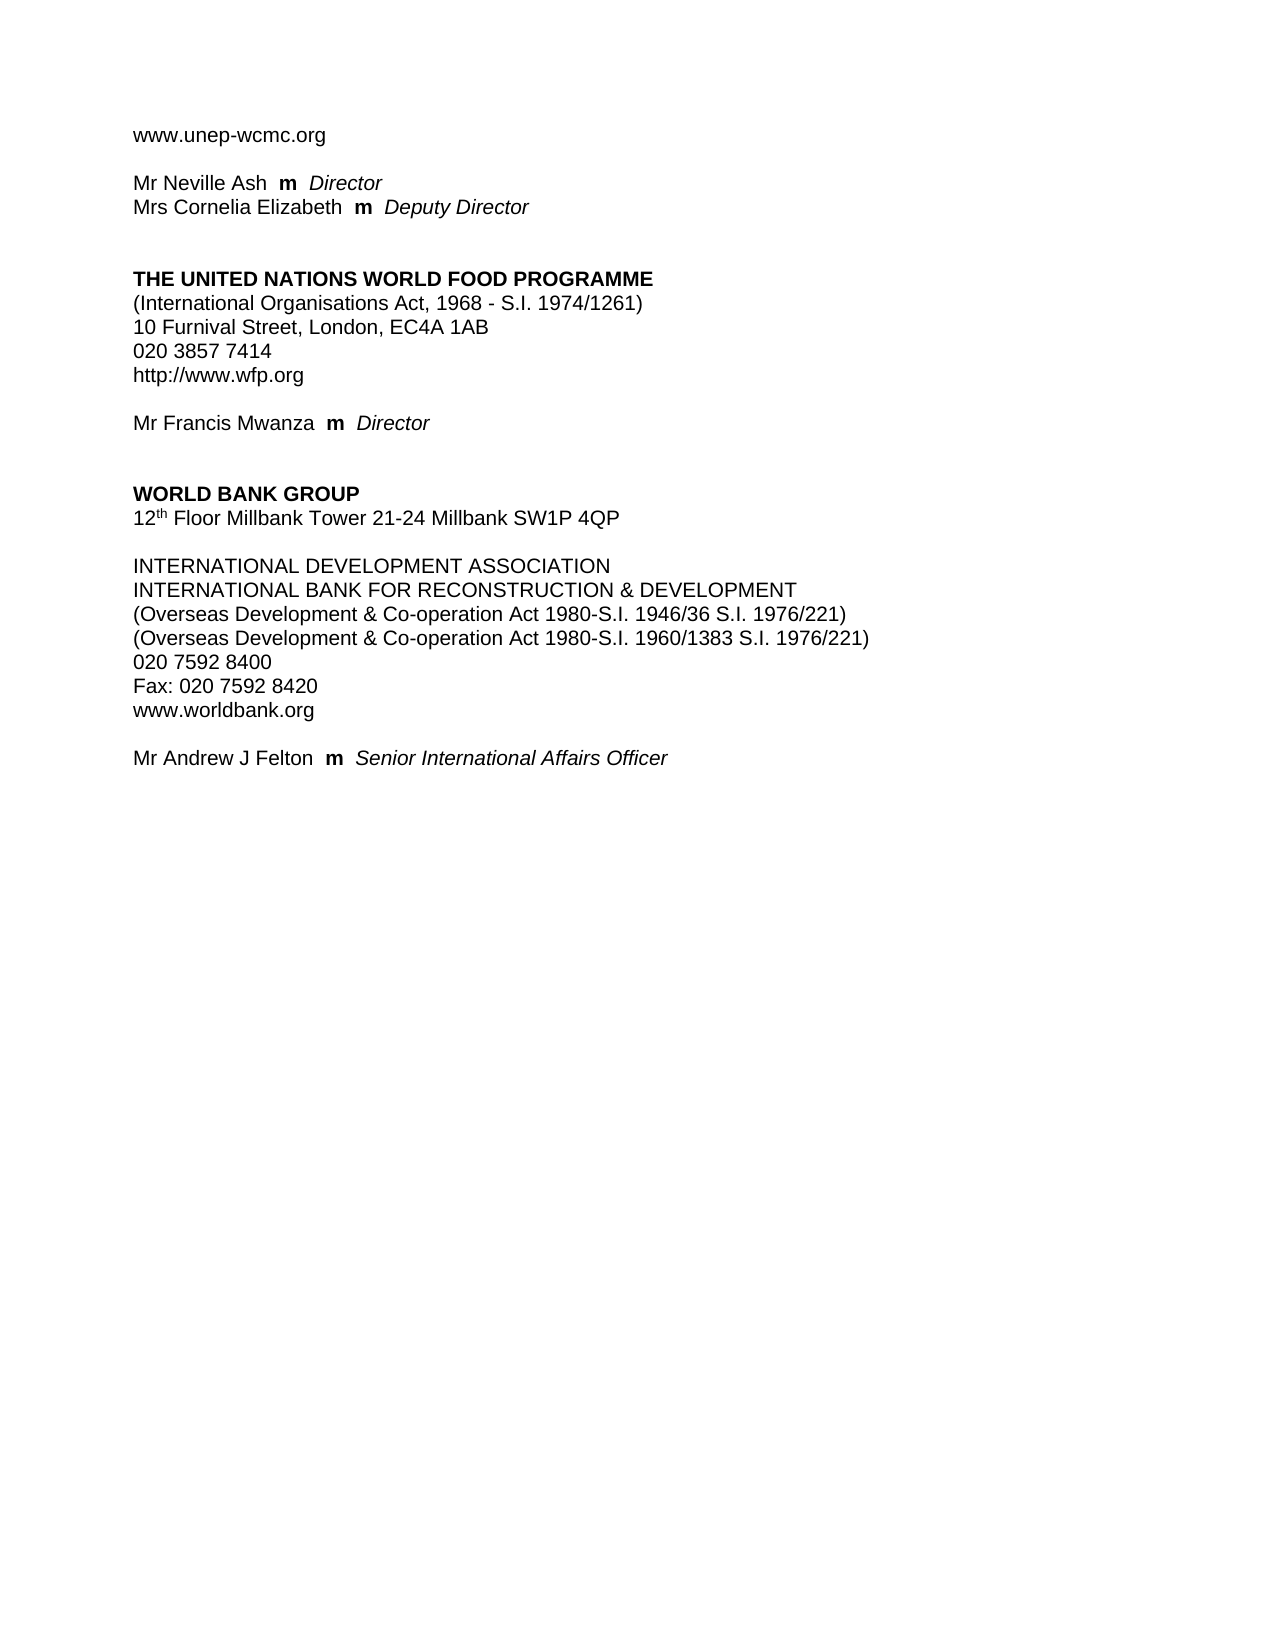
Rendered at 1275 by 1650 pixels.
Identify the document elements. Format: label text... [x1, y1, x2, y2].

text 10 Furnival Street, London, EC4A 1AB [133, 314, 1181, 338]
text (Overseas Development & Co-operation Act 1980-S.I. 1960/1383 S.I. 1976/221) [133, 626, 1181, 650]
text www.worldbank.org [133, 698, 1181, 722]
text www.unep-wcmc.org [133, 123, 1181, 147]
text INTERNATIONAL BANK FOR RECONSTRUCTION & DEVELOPMENT [133, 578, 1181, 602]
text THE UNITED NATIONS WORLD FOOD PROGRAMME [133, 267, 1181, 291]
text (International Organisations Act, 1968 - S.I. 1974/1261) [133, 291, 1181, 314]
text WORLD BANK GROUP [133, 482, 1181, 506]
text Mr Andrew J Felton m Senior International Affairs Officer [133, 746, 1181, 770]
text (Overseas Development & Co-operation Act 1980-S.I. 1946/36 S.I. 1976/221) [133, 602, 1181, 626]
text 12th Floor Millbank Tower 21-24 Millbank SW1P 4QP [133, 506, 1181, 530]
text Mr Francis Mwanza m Director [133, 410, 1181, 434]
text 020 3857 7414 [133, 338, 1181, 362]
text 020 7592 8400 [133, 650, 1181, 674]
text INTERNATIONAL DEVELOPMENT ASSOCIATION [133, 554, 1181, 578]
text Mr Neville Ash m Director [133, 171, 1181, 195]
text Fax: 020 7592 8420 [133, 674, 1181, 698]
text http://www.wfp.org [133, 362, 1181, 386]
text Mrs Cornelia Elizabeth m Deputy Director [133, 195, 1181, 219]
